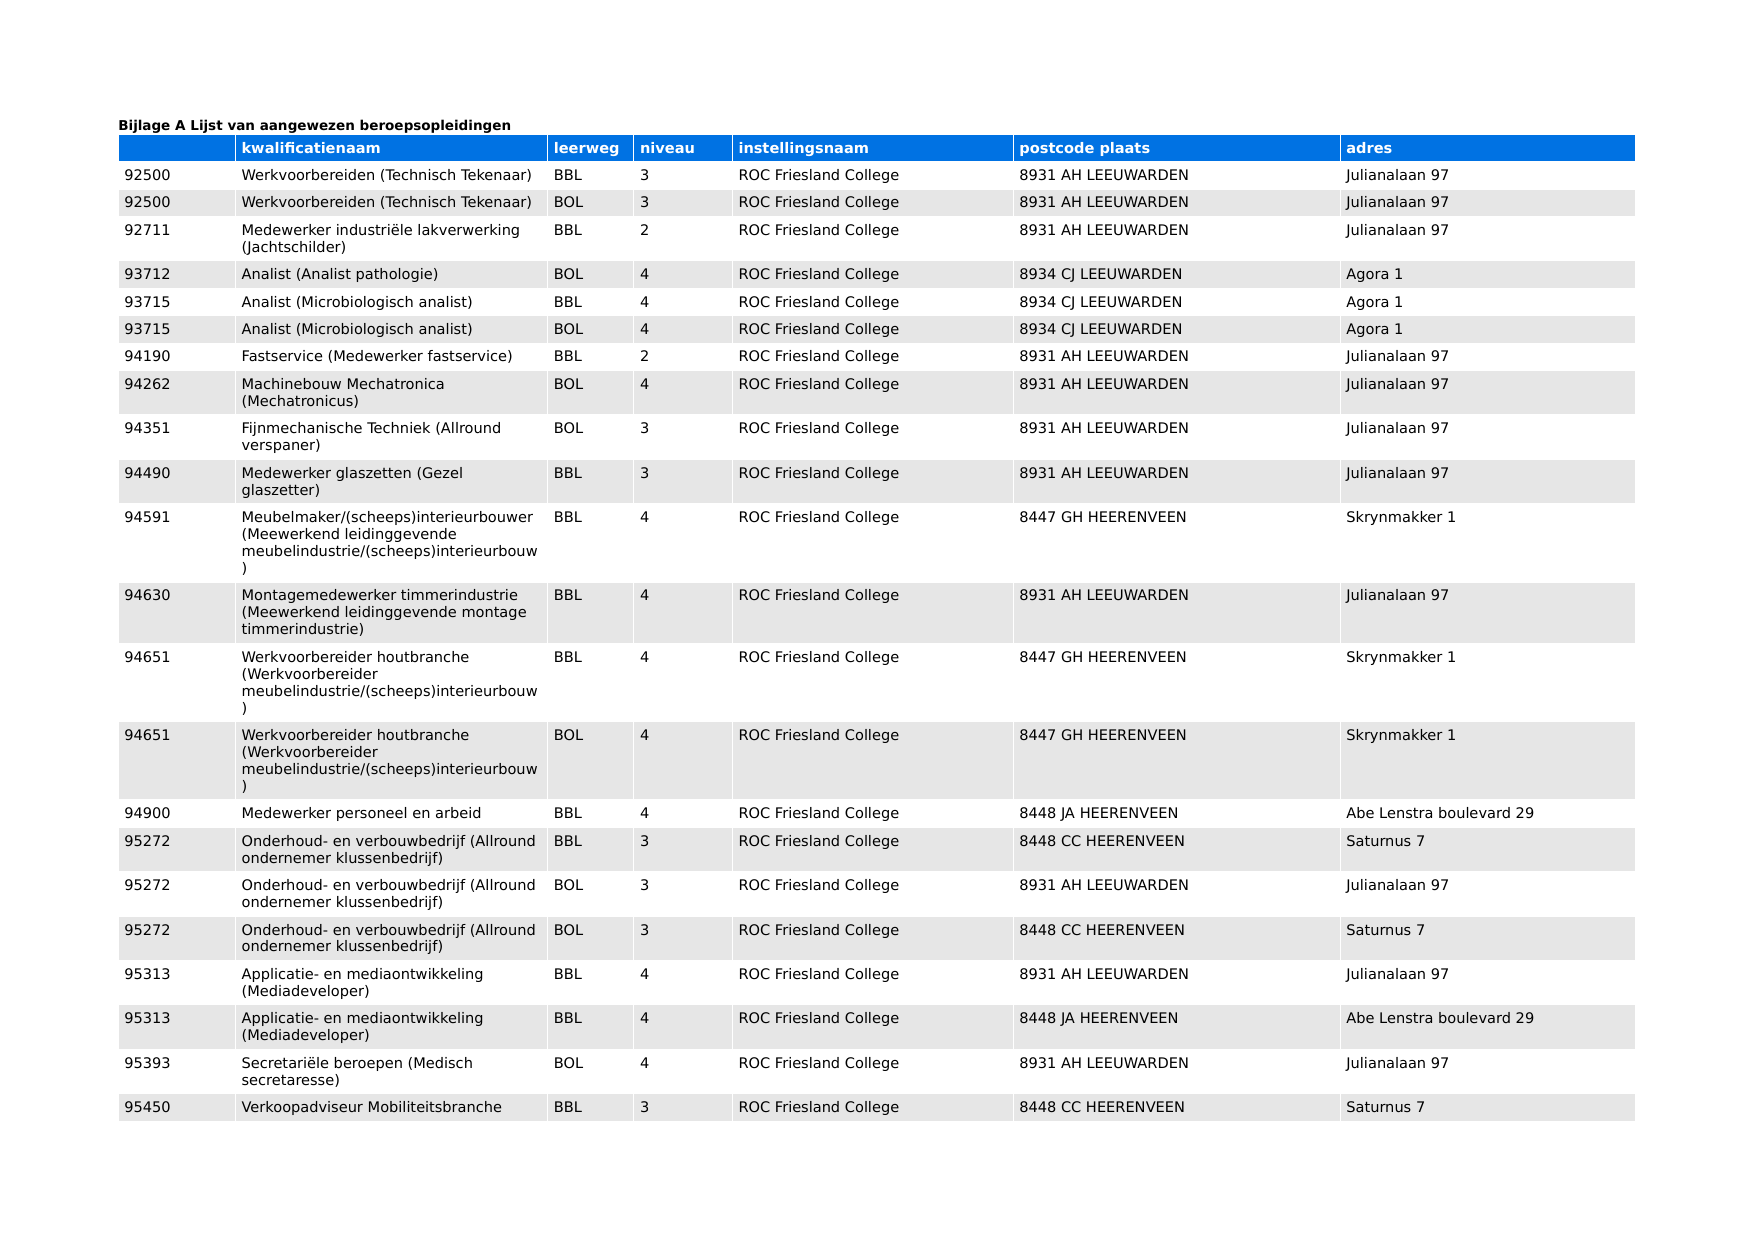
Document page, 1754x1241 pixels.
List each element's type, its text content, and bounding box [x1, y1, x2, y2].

table_cell Julianalaan 97 [1341, 415, 1635, 459]
table_cell Onderhoud- en verbouwbedrijf (Allround ondernemer klussenbedrijf) [236, 872, 547, 916]
table_cell ROC Friesland College [733, 504, 1013, 581]
table_cell 8931 AH LEEUWARDEN [1014, 344, 1340, 370]
table_cell 8931 AH LEEUWARDEN [1014, 190, 1340, 216]
table_cell 95450 [119, 1094, 235, 1121]
table_cell 8931 AH LEEUWARDEN [1014, 162, 1340, 189]
table_cell kwalificatienaam [236, 135, 547, 161]
table_cell BOL [548, 722, 633, 799]
table_cell ROC Friesland College [733, 344, 1013, 370]
table_cell Julianalaan 97 [1341, 961, 1635, 1004]
table_cell [119, 135, 235, 161]
table_cell 4 [634, 961, 732, 1004]
table_cell Medewerker personeel en arbeid [236, 801, 547, 827]
table_cell Julianalaan 97 [1341, 190, 1635, 216]
table_cell 3 [634, 460, 732, 503]
table_cell 3 [634, 1094, 732, 1121]
table_cell ROC Friesland College [733, 217, 1013, 260]
table_cell 4 [634, 644, 732, 721]
table_cell Secretariële beroepen (Medisch secretaresse) [236, 1050, 547, 1093]
table_cell 8931 AH LEEUWARDEN [1014, 217, 1340, 260]
table_cell BBL [548, 504, 633, 581]
table_cell 4 [634, 1050, 732, 1093]
table_cell 3 [634, 162, 732, 189]
table_cell ROC Friesland College [733, 1094, 1013, 1121]
table_cell ROC Friesland College [733, 961, 1013, 1004]
table_cell Julianalaan 97 [1341, 460, 1635, 503]
table_cell 8448 CC HEERENVEEN [1014, 1094, 1340, 1121]
table_cell 8931 AH LEEUWARDEN [1014, 583, 1340, 643]
table_cell BOL [548, 917, 633, 960]
table_cell ROC Friesland College [733, 261, 1013, 288]
table_cell 94651 [119, 644, 235, 721]
table_cell BBL [548, 828, 633, 871]
table_cell 94651 [119, 722, 235, 799]
table_cell BBL [548, 1005, 633, 1049]
table_cell Werkvoorbereider houtbranche (Werkvoorbereider meubelindustrie/(scheeps)interieurbouw) [236, 644, 547, 721]
table_cell Analist (Analist pathologie) [236, 261, 547, 288]
table_cell BBL [548, 801, 633, 827]
table_cell 8448 JA HEERENVEEN [1014, 1005, 1340, 1049]
table_cell 8934 CJ LEEUWARDEN [1014, 316, 1340, 343]
table_cell ROC Friesland College [733, 644, 1013, 721]
table_cell BBL [548, 344, 633, 370]
table_cell Machinebouw Mechatronica (Mechatronicus) [236, 371, 547, 414]
table_cell ROC Friesland College [733, 190, 1013, 216]
table_cell 2 [634, 344, 732, 370]
table_cell 2 [634, 217, 732, 260]
table_cell 93715 [119, 289, 235, 315]
table_cell 95393 [119, 1050, 235, 1093]
table_cell 93715 [119, 316, 235, 343]
table_cell postcode plaats [1014, 135, 1340, 161]
table_cell Saturnus 7 [1341, 1094, 1635, 1121]
table_cell Medewerker industriële lakverwerking (Jachtschilder) [236, 217, 547, 260]
table_cell 3 [634, 828, 732, 871]
table_cell Onderhoud- en verbouwbedrijf (Allround ondernemer klussenbedrijf) [236, 917, 547, 960]
table_cell 4 [634, 583, 732, 643]
table_cell Montagemedewerker timmerindustrie (Meewerkend leidinggevende montage timmerindustrie) [236, 583, 547, 643]
table_cell Applicatie- en mediaontwikkeling (Mediadeveloper) [236, 1005, 547, 1049]
table_cell ROC Friesland College [733, 1050, 1013, 1093]
table_cell niveau [634, 135, 732, 161]
table_cell ROC Friesland College [733, 872, 1013, 916]
table_cell Fijnmechanische Techniek (Allround verspaner) [236, 415, 547, 459]
table_cell 8931 AH LEEUWARDEN [1014, 415, 1340, 459]
table_cell 94630 [119, 583, 235, 643]
table_cell 4 [634, 371, 732, 414]
table_cell 94262 [119, 371, 235, 414]
table_cell Analist (Microbiologisch analist) [236, 289, 547, 315]
table_cell 92500 [119, 162, 235, 189]
table_cell Werkvoorbereiden (Technisch Tekenaar) [236, 162, 547, 189]
table_cell ROC Friesland College [733, 162, 1013, 189]
table_cell ROC Friesland College [733, 828, 1013, 871]
table_cell Saturnus 7 [1341, 917, 1635, 960]
table_cell Werkvoorbereiden (Technisch Tekenaar) [236, 190, 547, 216]
table_cell 3 [634, 917, 732, 960]
table_header Bijlage A Lijst van aangewezen beroepsopleidingen [118, 118, 1636, 134]
table_cell 8931 AH LEEUWARDEN [1014, 1050, 1340, 1093]
table_cell Julianalaan 97 [1341, 344, 1635, 370]
table_cell Werkvoorbereider houtbranche (Werkvoorbereider meubelindustrie/(scheeps)interieurbouw) [236, 722, 547, 799]
table_cell Analist (Microbiologisch analist) [236, 316, 547, 343]
table_cell 95272 [119, 828, 235, 871]
table_cell 8931 AH LEEUWARDEN [1014, 872, 1340, 916]
table_cell 93712 [119, 261, 235, 288]
table_cell 95272 [119, 872, 235, 916]
table_cell 4 [634, 261, 732, 288]
table_cell 8447 GH HEERENVEEN [1014, 504, 1340, 581]
table_cell Agora 1 [1341, 316, 1635, 343]
table_cell 3 [634, 415, 732, 459]
table_cell BBL [548, 1094, 633, 1121]
table_cell 4 [634, 1005, 732, 1049]
table_cell BBL [548, 162, 633, 189]
table_cell Julianalaan 97 [1341, 217, 1635, 260]
table_cell 8448 CC HEERENVEEN [1014, 917, 1340, 960]
table_cell ROC Friesland College [733, 583, 1013, 643]
table_cell 4 [634, 801, 732, 827]
table_cell Skrynmakker 1 [1341, 722, 1635, 799]
table_cell 94900 [119, 801, 235, 827]
table_cell 8448 CC HEERENVEEN [1014, 828, 1340, 871]
table_cell 94351 [119, 415, 235, 459]
table_cell Julianalaan 97 [1341, 371, 1635, 414]
table_cell ROC Friesland College [733, 917, 1013, 960]
table_cell ROC Friesland College [733, 289, 1013, 315]
table_cell 8934 CJ LEEUWARDEN [1014, 289, 1340, 315]
table_cell Meubelmaker/(scheeps)interieurbouwer (Meewerkend leidinggevende meubelindustrie/(scheeps)interieurbouw) [236, 504, 547, 581]
table_cell Verkoopadviseur Mobiliteitsbranche [236, 1094, 547, 1121]
table_cell 92500 [119, 190, 235, 216]
table_cell 8931 AH LEEUWARDEN [1014, 460, 1340, 503]
table_cell ROC Friesland College [733, 1005, 1013, 1049]
table_cell Agora 1 [1341, 289, 1635, 315]
table_cell 8448 JA HEERENVEEN [1014, 801, 1340, 827]
table_cell leerweg [548, 135, 633, 161]
table_cell 8931 AH LEEUWARDEN [1014, 961, 1340, 1004]
table_cell Julianalaan 97 [1341, 583, 1635, 643]
table_cell 95272 [119, 917, 235, 960]
table_cell 94490 [119, 460, 235, 503]
table_cell BBL [548, 644, 633, 721]
table_cell Skrynmakker 1 [1341, 504, 1635, 581]
table_cell 4 [634, 316, 732, 343]
table_cell 8447 GH HEERENVEEN [1014, 644, 1340, 721]
table_cell ROC Friesland College [733, 371, 1013, 414]
table_cell ROC Friesland College [733, 316, 1013, 343]
table_cell BOL [548, 1050, 633, 1093]
table_cell Abe Lenstra boulevard 29 [1341, 1005, 1635, 1049]
table_cell BBL [548, 961, 633, 1004]
table_cell Onderhoud- en verbouwbedrijf (Allround ondernemer klussenbedrijf) [236, 828, 547, 871]
table_cell Saturnus 7 [1341, 828, 1635, 871]
table_cell ROC Friesland College [733, 722, 1013, 799]
table_cell BBL [548, 217, 633, 260]
table_cell 94591 [119, 504, 235, 581]
table_cell Medewerker glaszetten (Gezel glaszetter) [236, 460, 547, 503]
table_cell Skrynmakker 1 [1341, 644, 1635, 721]
table_cell BBL [548, 289, 633, 315]
table_cell BOL [548, 261, 633, 288]
table_cell Agora 1 [1341, 261, 1635, 288]
table_cell 8934 CJ LEEUWARDEN [1014, 261, 1340, 288]
table_cell Julianalaan 97 [1341, 872, 1635, 916]
table_cell BBL [548, 460, 633, 503]
table_cell ROC Friesland College [733, 460, 1013, 503]
table_cell BOL [548, 371, 633, 414]
table_cell BOL [548, 316, 633, 343]
table_cell 4 [634, 504, 732, 581]
table_cell 8447 GH HEERENVEEN [1014, 722, 1340, 799]
table_cell Fastservice (Medewerker fastservice) [236, 344, 547, 370]
table_cell 8931 AH LEEUWARDEN [1014, 371, 1340, 414]
table_cell instellingsnaam [733, 135, 1013, 161]
table_cell Julianalaan 97 [1341, 162, 1635, 189]
table_cell 4 [634, 722, 732, 799]
table_cell BBL [548, 583, 633, 643]
table_cell 92711 [119, 217, 235, 260]
table_cell Applicatie- en mediaontwikkeling (Mediadeveloper) [236, 961, 547, 1004]
table_cell 95313 [119, 1005, 235, 1049]
table_cell Abe Lenstra boulevard 29 [1341, 801, 1635, 827]
table_cell 94190 [119, 344, 235, 370]
table_cell adres [1341, 135, 1635, 161]
table_cell 3 [634, 872, 732, 916]
table_cell ROC Friesland College [733, 415, 1013, 459]
table_cell 3 [634, 190, 732, 216]
table_cell BOL [548, 190, 633, 216]
table_cell BOL [548, 872, 633, 916]
table_cell Julianalaan 97 [1341, 1050, 1635, 1093]
table_cell BOL [548, 415, 633, 459]
table_cell 95313 [119, 961, 235, 1004]
table_cell 4 [634, 289, 732, 315]
table_cell ROC Friesland College [733, 801, 1013, 827]
